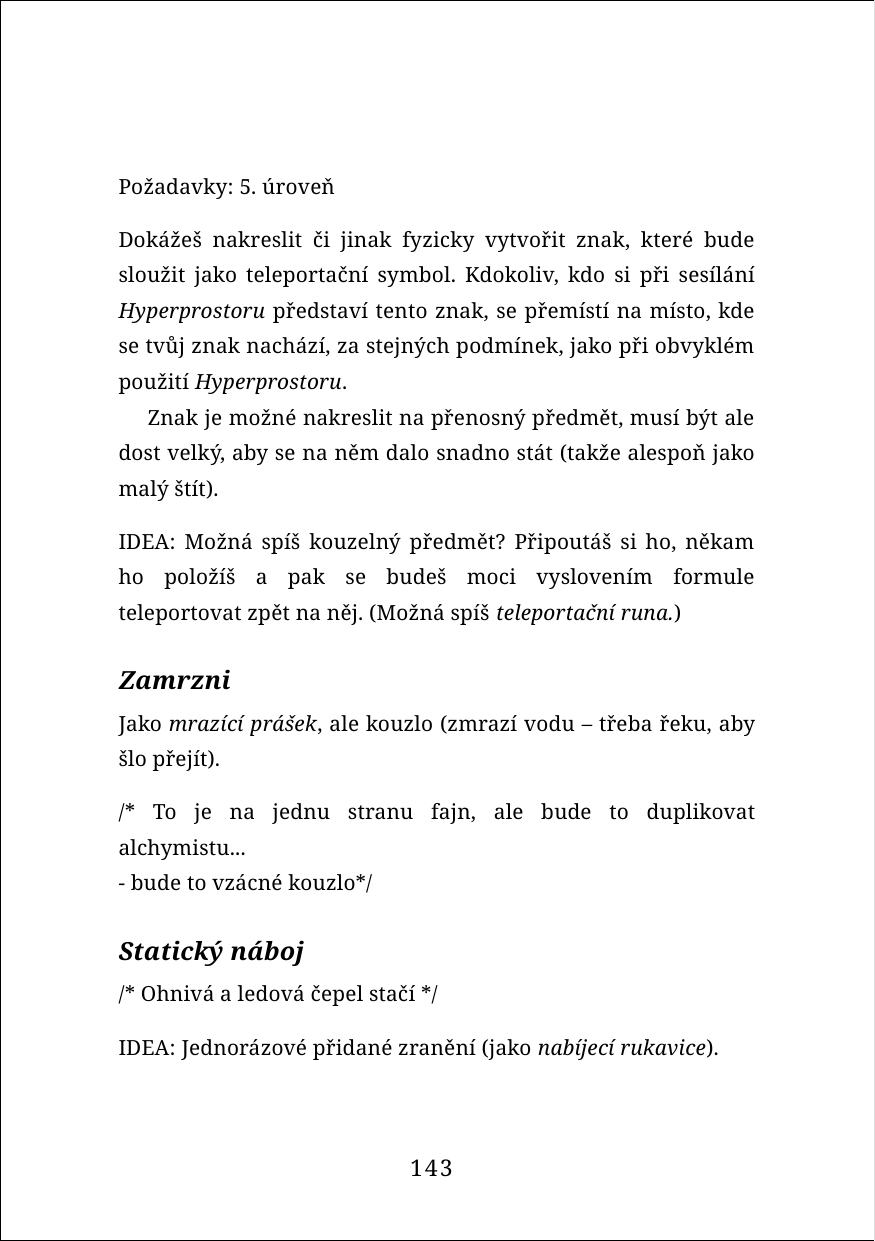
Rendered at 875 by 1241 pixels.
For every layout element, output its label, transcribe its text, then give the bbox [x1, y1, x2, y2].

subtitle Zamrzni [118, 663, 756, 697]
text /* Ohnivá a ledová čepel stačí */ [118, 979, 756, 1008]
subtitle Statický náboj [118, 933, 756, 968]
text /* To je na jednu stranu fajn, ale bude to duplikovat alchymistu... - bude to vzácné kouzlo*/ [118, 797, 756, 897]
text IDEA: Jednorázové přidané zranění (jako nabíjecí rukavice). [118, 1033, 756, 1061]
text IDEA: Možná spíš kouzelný předmět? Připoutáš si ho, někam ho položíš a pak se budeš moci vyslovením formule teleportovat zpět na něj. (Možná spíš teleportační runa.) [118, 527, 756, 626]
text Jako mrazící prášek, ale kouzlo (zmrazí vodu – třeba řeku, aby šlo přejít). [118, 709, 756, 773]
text Dokážeš nakreslit či jinak fyzicky vytvořit znak, které bude sloužit jako teleportační symbol. Kdokoliv, kdo si při sesílání Hyperprostoru představí tento znak, se přemístí na místo, kde se tvůj znak nachází, za stejných podmínek, jako při obvyklém použití Hyperprostoru. Znak je možné nakreslit na přenosný předmět, musí být ale dost velký, aby se na něm dalo snadno stát (takže alespoň jako malý štít). [118, 225, 756, 502]
text Požadavky: 5. úroveň [118, 172, 756, 200]
